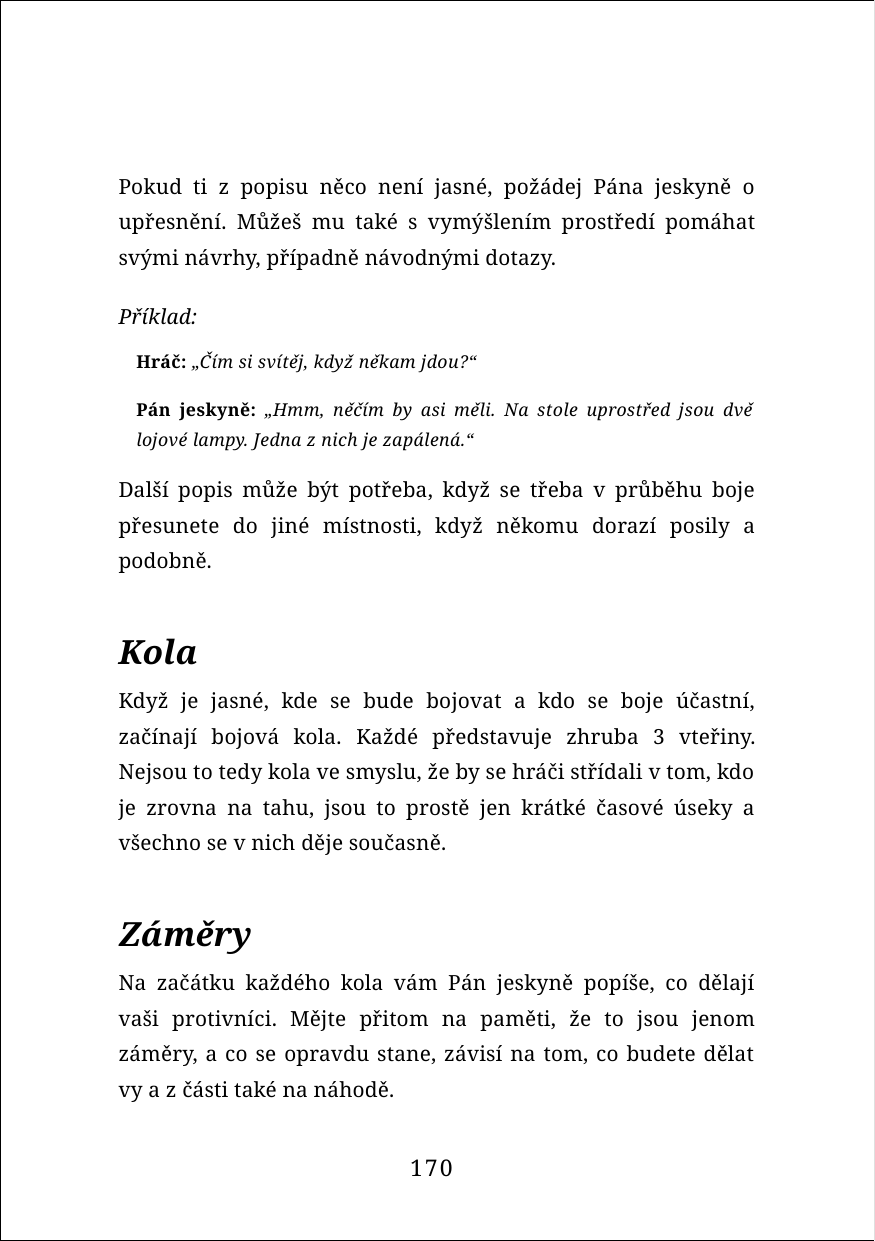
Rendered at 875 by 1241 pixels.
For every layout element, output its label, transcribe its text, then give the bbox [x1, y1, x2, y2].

text Příklad: [118, 302, 756, 330]
text Na začátku každého kola vám Pán jeskyně popíše, co dělají vaši protivníci. Mějte přitom na paměti, že to jsou jenom záměry, a co se opravdu stane, závisí na tom, co budete dělat vy a z části také na náhodě. [118, 968, 756, 1103]
subtitle Kola [118, 629, 756, 674]
text Hráč: „Čím si svítěj, když někam jdou?“ [136, 349, 756, 373]
text Když je jasné, kde se bude bojovat a kdo se boje účastní, začínají bojová kola. Každé představuje zhruba 3 vteřiny. Nejsou to tedy kola ve smyslu, že by se hráči střídali v tom, kdo je zrovna na tahu, jsou to prostě jen krátké časové úseky a všechno se v nich děje současně. [118, 686, 756, 857]
text Pán jeskyně: „Hmm, něčím by asi měli. Na stole uprostřed jsou dvě lojové lampy. Jedna z nich je zapálená.“ [136, 397, 756, 452]
text Pokud ti z popisu něco není jasné, požádej Pána jeskyně o upřesnění. Můžeš mu také s vymýšlením prostředí pomáhat svými návrhy, případně návodnými dotazy. [118, 172, 756, 271]
subtitle Záměry [118, 911, 756, 957]
text Další popis může být potřeba, když se třeba v průběhu boje přesunete do jiné místnosti, když někomu dorazí posily a podobně. [118, 475, 756, 575]
